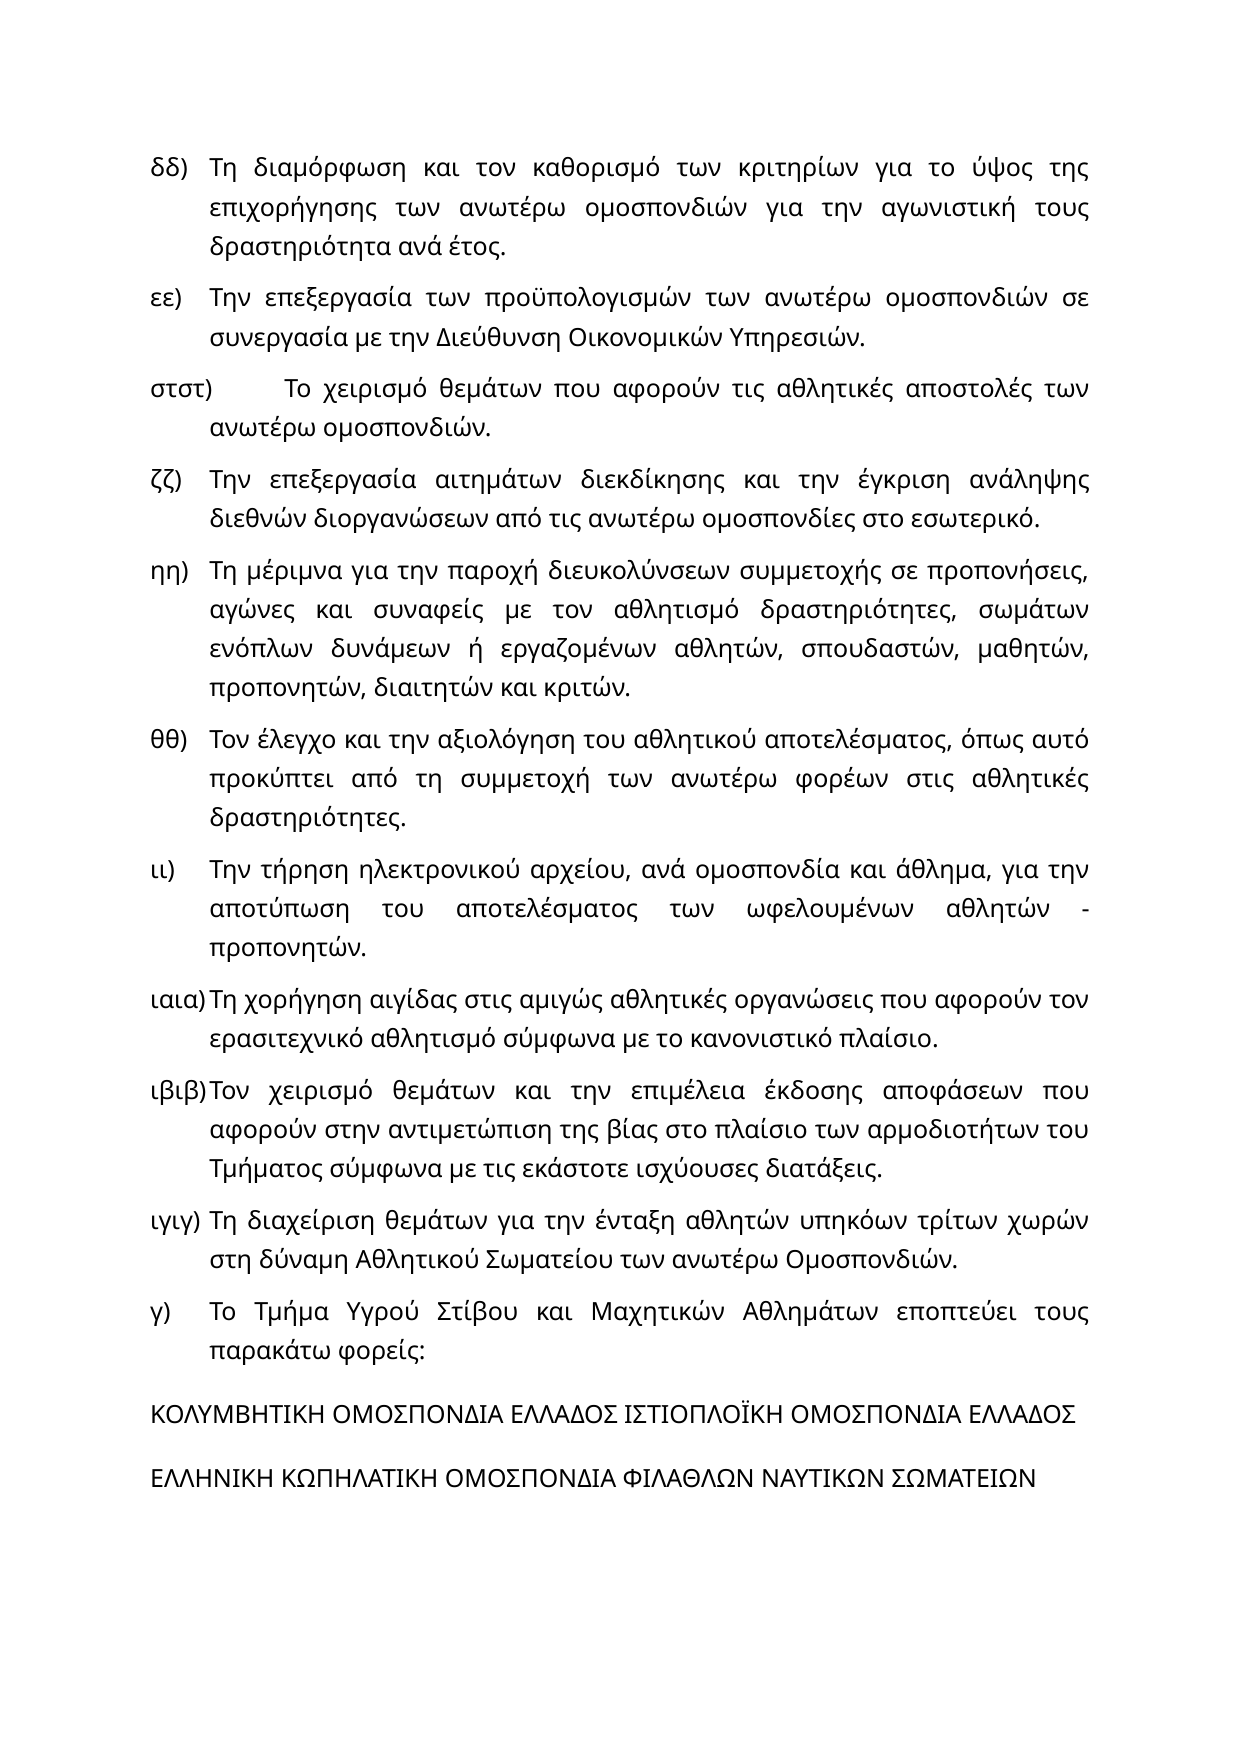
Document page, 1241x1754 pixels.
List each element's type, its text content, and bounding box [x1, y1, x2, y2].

text ΚΟΛΥΜΒΗΤΙΚΗ ΟΜΟΣΠΟΝΔΙΑ ΕΛΛΑΔΟΣ ΙΣΤΙΟΠΛΟΪΚΗ ΟΜΟΣΠΟΝΔΙΑ ΕΛΛΑΔΟΣ [150, 1397, 1090, 1431]
list στστ) Το χειρισμό θεμάτων που αφορούν τις αθλητικές αποστολές των ανωτέρω ομοσπονδιών. [150, 371, 1090, 444]
list ιι) Την τήρηση ηλεκτρονικού αρχείου, ανά ομοσπονδία και άθλημα, για την αποτύπωση του αποτελέσματος των ωφελουμένων αθλητών - προπονητών. [150, 852, 1090, 964]
list ζζ) Την επεξεργασία αιτημάτων διεκδίκησης και την έγκριση ανάληψης διεθνών διοργανώσεων από τις ανωτέρω ομοσπονδίες στο εσωτερικό. [150, 462, 1090, 535]
list ιγιγ) Τη διαχείριση θεμάτων για την ένταξη αθλητών υπηκόων τρίτων χωρών στη δύναμη Αθλητικού Σωματείου των ανωτέρω Ομοσπονδιών. [150, 1202, 1090, 1276]
list εε) Την επεξεργασία των προϋπολογισμών των ανωτέρω ομοσπονδιών σε συνεργασία με την Διεύθυνση Οικονομικών Υπηρεσιών. [150, 280, 1090, 353]
text ΕΛΛΗΝΙΚΗ ΚΩΠΗΛΑΤΙΚΗ ΟΜΟΣΠΟΝΔΙΑ ΦΙΛΑΘΛΩΝ ΝΑΥΤΙΚΩΝ ΣΩΜΑΤΕΙΩΝ [150, 1461, 1090, 1495]
list ιβιβ) Τον χειρισμό θεμάτων και την επιμέλεια έκδοσης αποφάσεων που αφορούν στην αντιμετώπιση της βίας στο πλαίσιο των αρμοδιοτήτων του Τμήματος σύμφωνα με τις εκάστοτε ισχύουσες διατάξεις. [150, 1072, 1090, 1185]
list θθ) Τον έλεγχο και την αξιολόγηση του αθλητικού αποτελέσματος, όπως αυτό προκύπτει από τη συμμετοχή των ανωτέρω φορέων στις αθλητικές δραστηριότητες. [150, 722, 1090, 834]
list ηη) Τη μέριμνα για την παροχή διευκολύνσεων συμμετοχής σε προπονήσεις, αγώνες και συναφείς με τον αθλητισμό δραστηριότητες, σωμάτων ενόπλων δυνάμεων ή εργαζομένων αθλητών, σπουδαστών, μαθητών, προπονητών, διαιτητών και κριτών. [150, 552, 1090, 704]
list γ) Το Τμήμα Υγρού Στίβου και Μαχητικών Αθλημάτων εποπτεύει τους παρακάτω φορείς: [150, 1293, 1090, 1367]
list δδ) Τη διαμόρφωση και τον καθορισμό των κριτηρίων για το ύψος της επιχορήγησης των ανωτέρω ομοσπονδιών για την αγωνιστική τους δραστηριότητα ανά έτος. [150, 150, 1090, 262]
list ιαια) Τη χορήγηση αιγίδας στις αμιγώς αθλητικές οργανώσεις που αφορούν τον ερασιτεχνικό αθλητισμό σύμφωνα με το κανονιστικό πλαίσιο. [150, 982, 1090, 1055]
